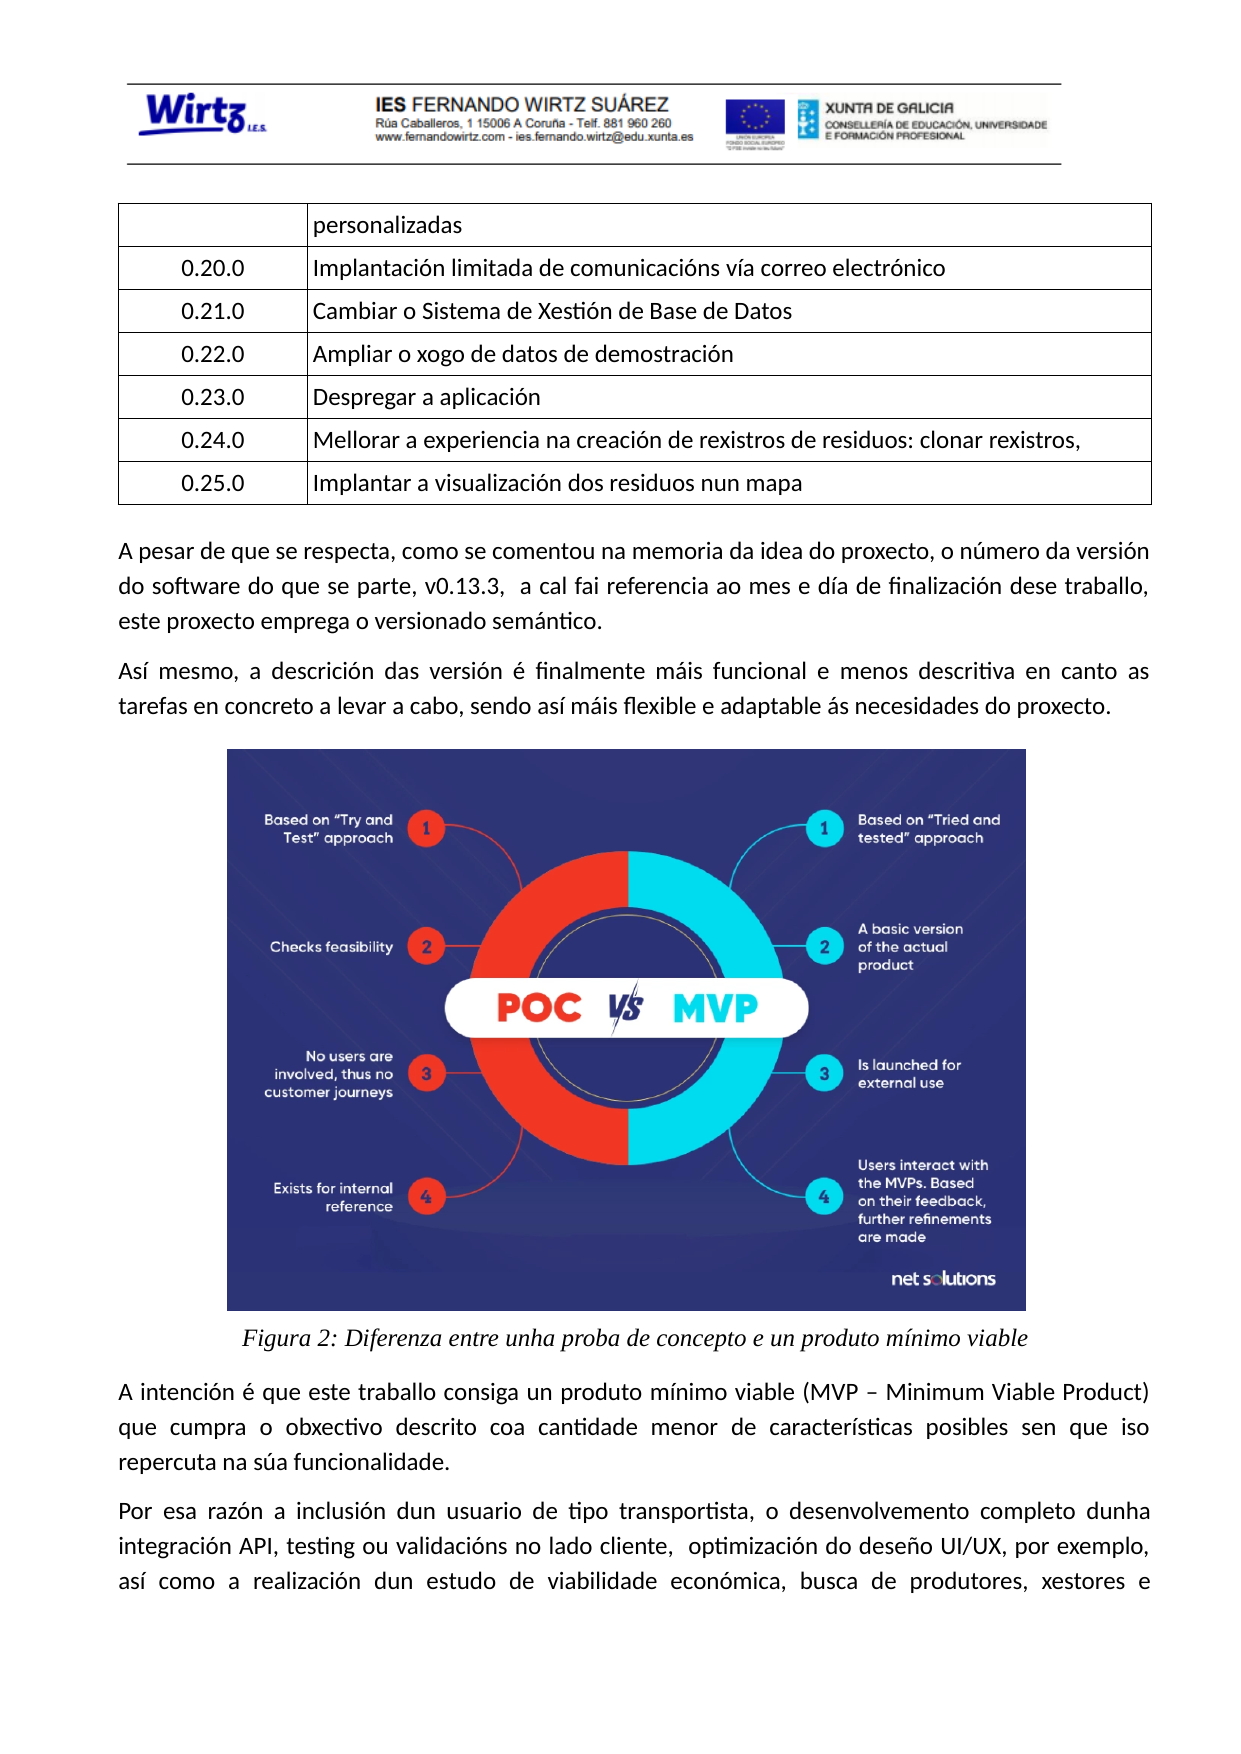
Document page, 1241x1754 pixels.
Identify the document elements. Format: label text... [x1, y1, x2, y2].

table_cell Mellorar a experiencia na creación de rexistros de residuos: clonar rexistros, [308, 419, 1151, 461]
text A intención é que este traballo consiga un produto mínimo viable (MVP – Minimum Viable Product) que cumpra o obxectivo descrito coa cantidade menor de características posibles sen que iso repercuta na súa funcionalidade. [118, 737, 1152, 1476]
text Por esa razón a inclusión dun usuario de tipo transportista, o desenvolvemento completo dunha integración API, testing ou validacións no lado cliente, optimización do deseño UI/UX, por exemplo, así como a realización dun estudo de viabilidade económica, busca de produtores, xestores e [118, 1495, 1152, 1596]
picture [118, 73, 1072, 173]
table_cell Implantación limitada de comunicacións vía correo electrónico [308, 247, 1151, 288]
table_cell personalizadas [308, 204, 1151, 246]
table_cell 0.25.0 [119, 462, 307, 504]
table_cell Ampliar o xogo de datos de demostración [308, 333, 1151, 374]
table_cell Despregar a aplicación [308, 376, 1151, 418]
table_cell 0.20.0 [119, 247, 307, 288]
text Figura 2: Diferenza entre unha proba de concepto e un produto mínimo viable [227, 1311, 1043, 1352]
table_cell 0.24.0 [119, 419, 307, 461]
table_cell 0.21.0 [119, 290, 307, 332]
text Así mesmo, a descrición das versión é finalmente máis funcional e menos descritiva en canto as tarefas en concreto a levar a cabo, sendo así máis flexible e adaptable ás necesidades do proxecto. [118, 655, 1152, 720]
table_cell [119, 204, 307, 246]
table_cell 0.23.0 [119, 376, 307, 418]
table_cell Cambiar o Sistema de Xestión de Base de Datos [308, 290, 1151, 332]
text A pesar de que se respecta, como se comentou na memoria da idea do proxecto, o número da versión do software do que se parte, v0.13.3, a cal fai referencia ao mes e día de finalización dese traballo, este proxecto emprega o versionado semántico. [118, 535, 1152, 636]
table_cell Implantar a visualización dos residuos nun mapa [308, 462, 1151, 504]
picture [227, 749, 1026, 1311]
table_cell 0.22.0 [119, 333, 307, 374]
